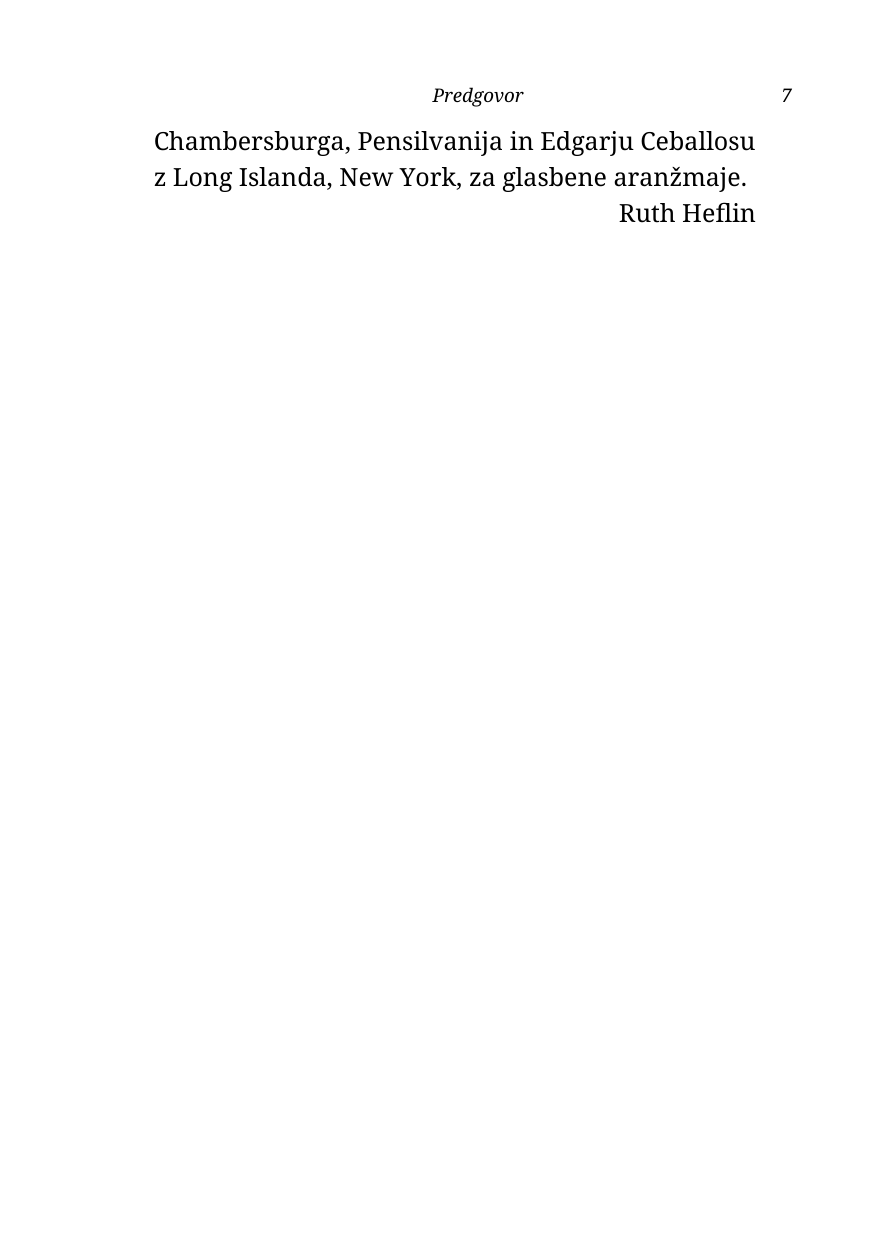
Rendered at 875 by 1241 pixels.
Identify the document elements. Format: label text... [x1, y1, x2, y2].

text Ruth Heflin [153, 196, 756, 230]
text Chambersburga, Pensilvanija in Edgarju Ceballosu z Long Islanda, New York, za glasbene aranžmaje. [153, 123, 756, 194]
